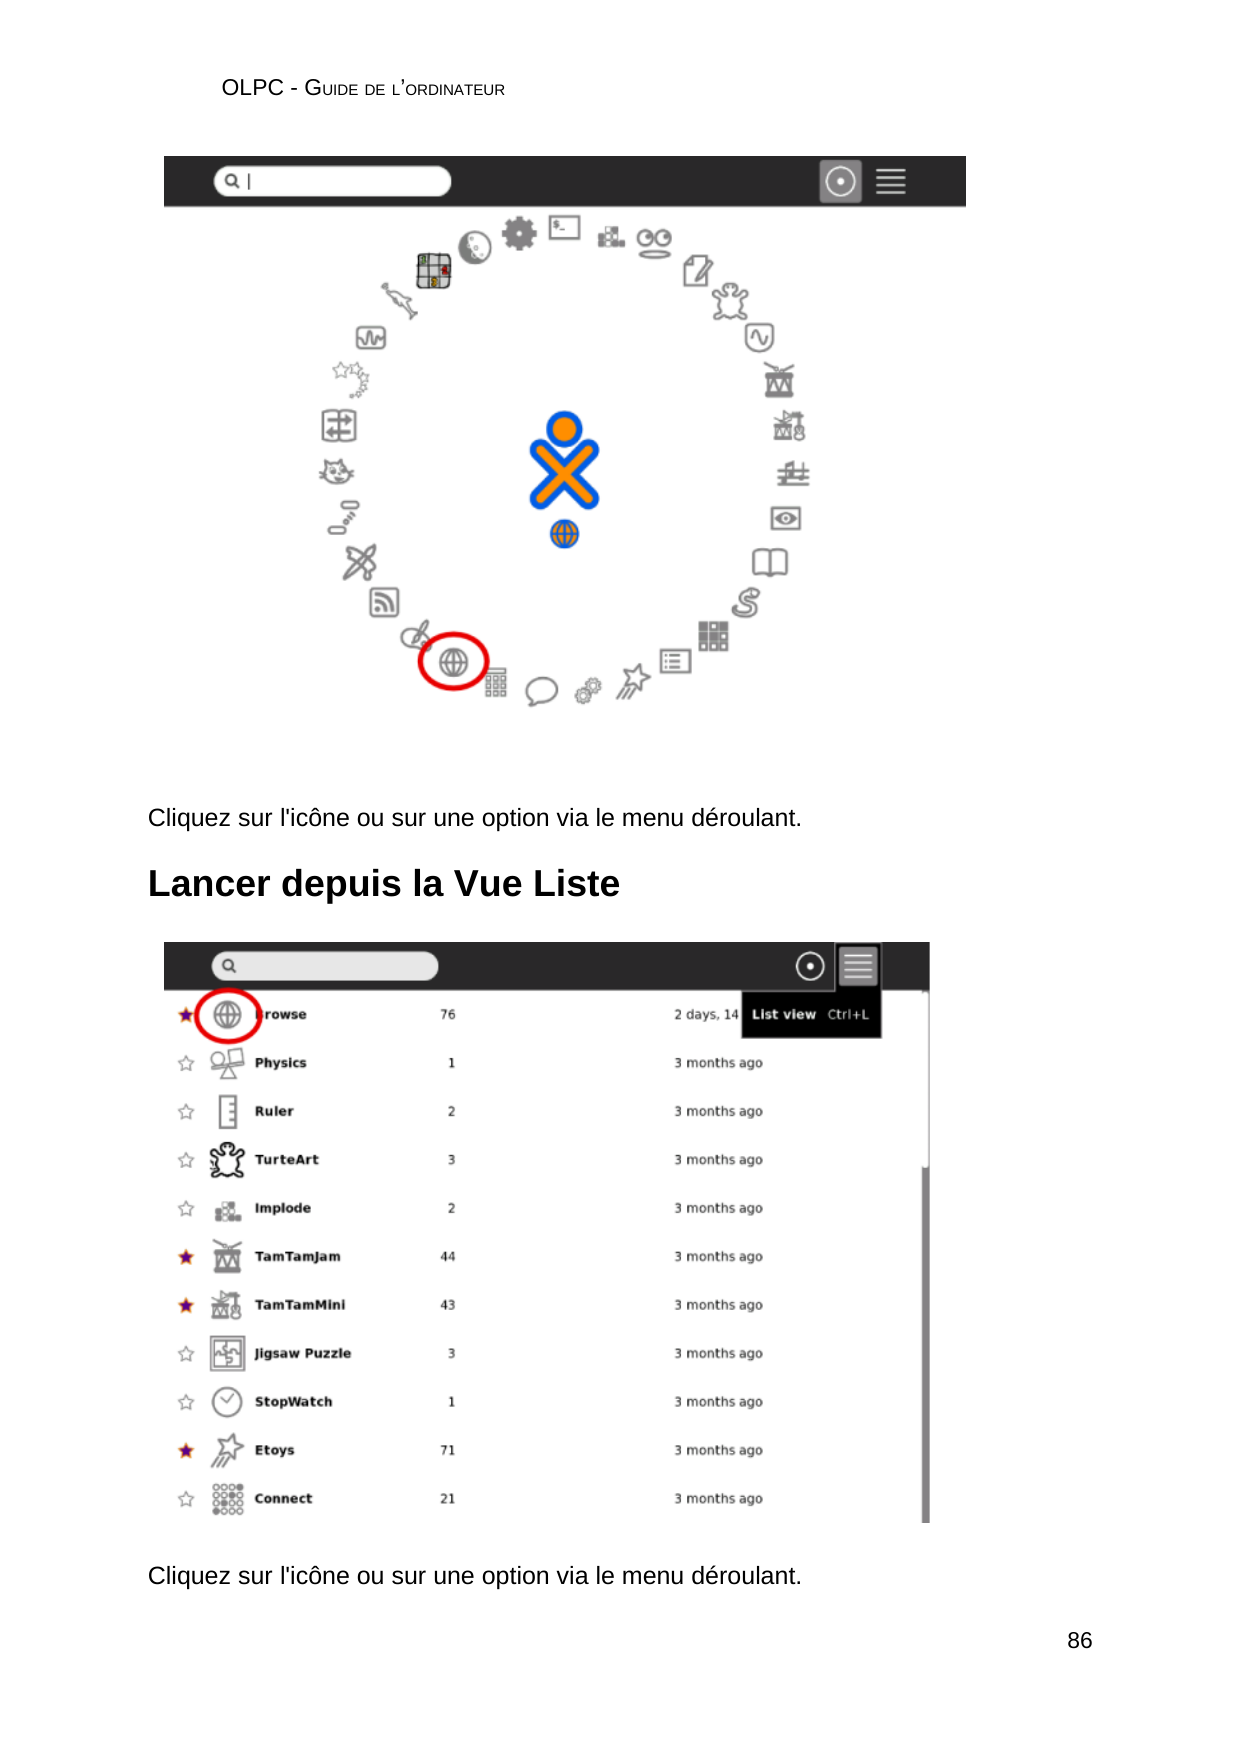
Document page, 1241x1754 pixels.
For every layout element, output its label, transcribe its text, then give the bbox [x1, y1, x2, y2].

text Cliquez sur l'icône ou sur une option via le menu déroulant. [148, 803, 1092, 832]
picture [164, 156, 966, 765]
text Cliquez sur l'icône ou sur une option via le menu déroulant. [148, 1561, 1092, 1590]
picture [164, 942, 930, 1523]
text Lancer depuis la Vue Liste [148, 861, 1092, 904]
